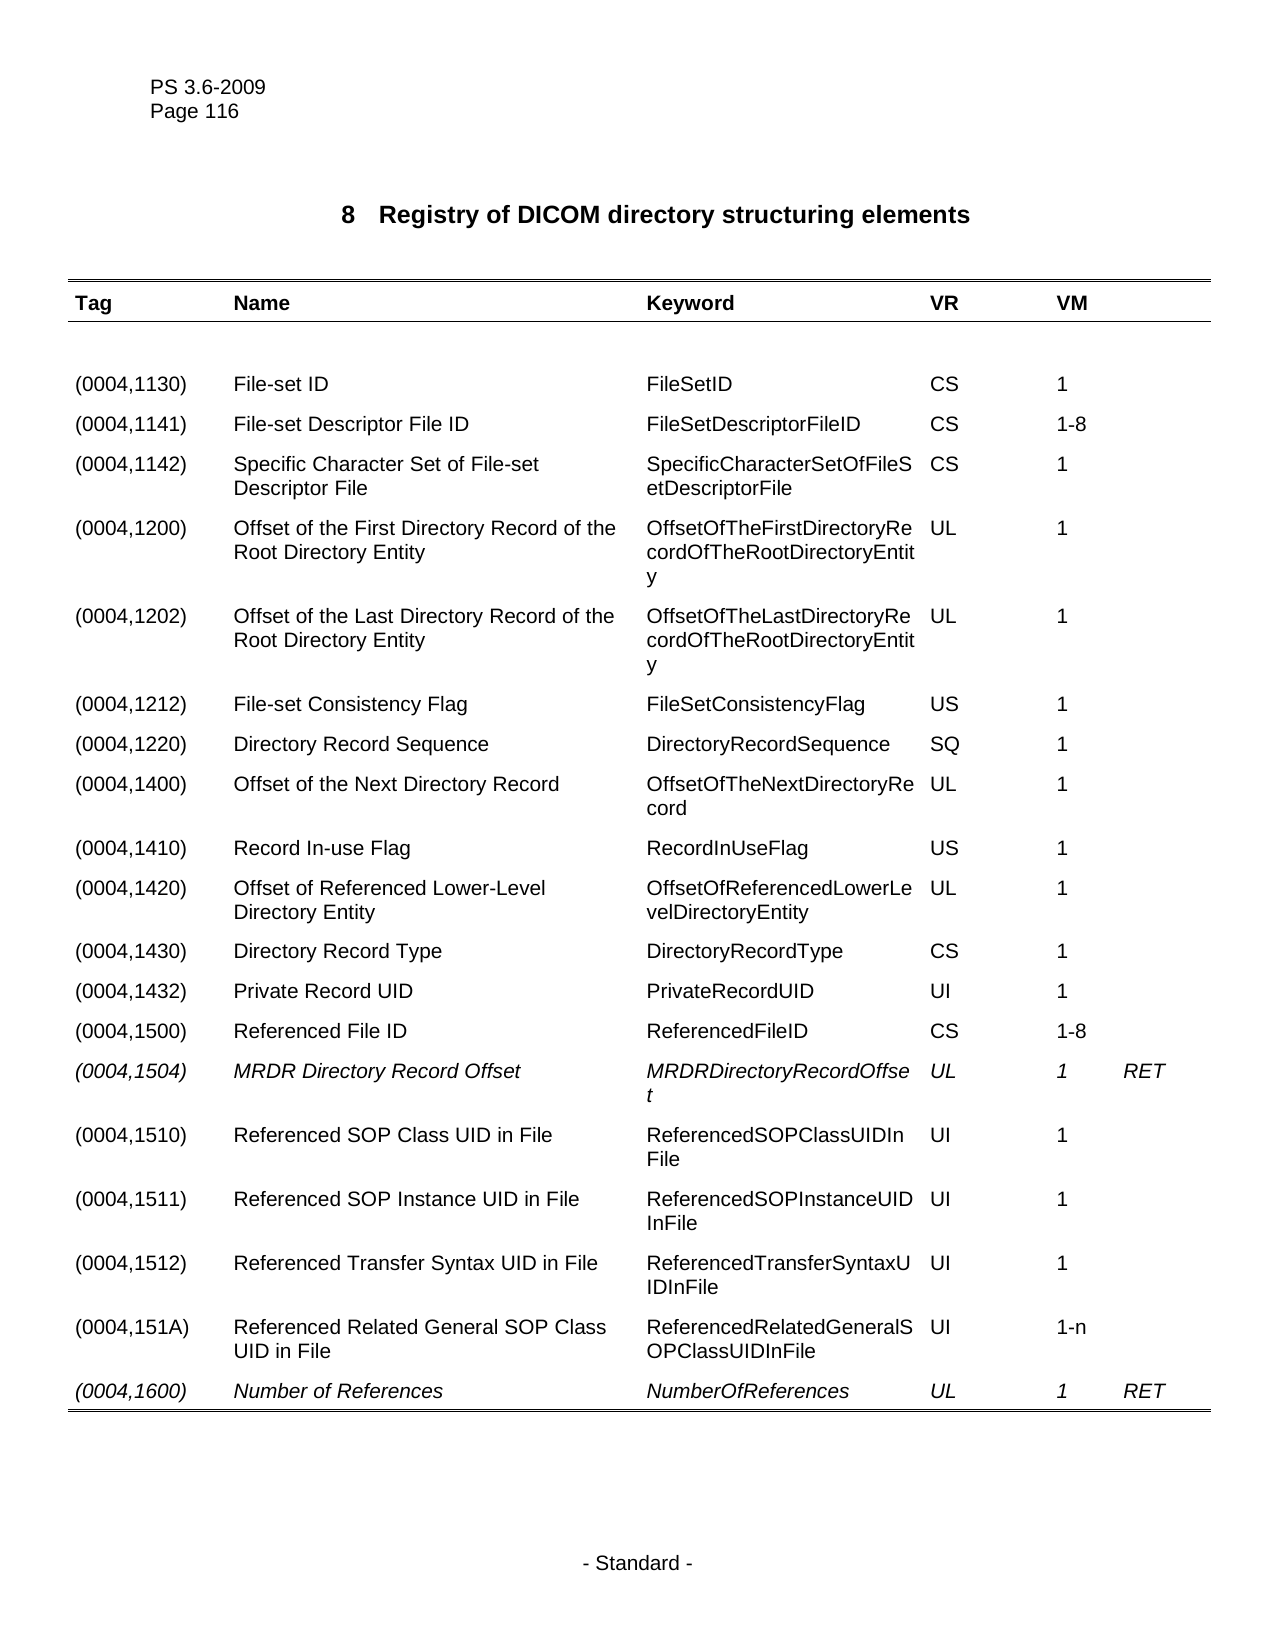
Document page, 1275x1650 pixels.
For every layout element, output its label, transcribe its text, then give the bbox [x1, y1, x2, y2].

table_cell Referenced SOP Instance UID in File [226, 1178, 639, 1241]
table_cell ReferencedSOPInstanceUIDInFile [639, 1178, 923, 1241]
table_cell [226, 322, 639, 362]
table_cell (0004,1432) [68, 970, 226, 1009]
table_cell UI [923, 970, 1049, 1009]
table_cell SpecificCharacterSetOfFileSetDescriptorFile [639, 442, 923, 506]
table_cell Referenced Related General SOP Class UID in File [226, 1305, 639, 1369]
table_cell [1116, 442, 1211, 506]
table_cell [923, 322, 1049, 362]
table_cell (0004,1430) [68, 930, 226, 969]
table_cell Private Record UID [226, 970, 639, 1009]
table_cell 1 [1049, 594, 1116, 682]
table_cell 1 [1049, 442, 1116, 506]
table_cell FileSetID [639, 362, 923, 402]
table_cell CS [923, 362, 1049, 402]
table_cell PrivateRecordUID [639, 970, 923, 1009]
table_cell File-set ID [226, 362, 639, 402]
table_cell [1116, 1010, 1211, 1049]
table_cell UL [923, 1050, 1049, 1113]
table_cell Offset of Referenced Lower-Level Directory Entity [226, 866, 639, 930]
table_cell UL [923, 506, 1049, 594]
table_header Keyword [639, 282, 923, 321]
table_cell [1049, 322, 1116, 362]
table_cell (0004,1510) [68, 1114, 226, 1177]
table_cell (0004,1410) [68, 826, 226, 866]
table_cell UI [923, 1241, 1049, 1305]
table_cell (0004,1142) [68, 442, 226, 506]
table_cell 1 [1049, 506, 1116, 594]
table_cell 1-8 [1049, 1010, 1116, 1049]
table_cell (0004,1200) [68, 506, 226, 594]
table_cell UL [923, 762, 1049, 826]
table_cell (0004,1504) [68, 1050, 226, 1113]
table_cell File-set Consistency Flag [226, 682, 639, 722]
table_cell ReferencedSOPClassUIDInFile [639, 1114, 923, 1177]
table_cell ReferencedRelatedGeneralSOPClassUIDInFile [639, 1305, 923, 1369]
table_cell OffsetOfTheFirstDirectoryRecordOfTheRootDirectoryEntity [639, 506, 923, 594]
table_cell DirectoryRecordSequence [639, 722, 923, 762]
table_cell [1116, 506, 1211, 594]
table_cell (0004,1202) [68, 594, 226, 682]
table_cell Referenced SOP Class UID in File [226, 1114, 639, 1177]
table_cell 1 [1049, 682, 1116, 722]
table_cell (0004,1212) [68, 682, 226, 722]
table_cell Specific Character Set of File-set Descriptor File [226, 442, 639, 506]
table_cell [1116, 362, 1211, 402]
table_cell Offset of the Next Directory Record [226, 762, 639, 826]
table_cell File-set Descriptor File ID [226, 402, 639, 442]
table_cell OffsetOfReferencedLowerLevelDirectoryEntity [639, 866, 923, 930]
table_cell 1 [1049, 1114, 1116, 1177]
table_cell (0004,1500) [68, 1010, 226, 1049]
table_cell 1-n [1049, 1305, 1116, 1369]
table_cell 1 [1049, 826, 1116, 866]
table_cell [68, 322, 226, 362]
table_cell (0004,1400) [68, 762, 226, 826]
table_cell 1 [1049, 866, 1116, 930]
table_cell RET [1116, 1369, 1211, 1409]
table_cell CS [923, 402, 1049, 442]
table_cell CS [923, 930, 1049, 969]
table_cell (0004,1420) [68, 866, 226, 930]
table_header [1116, 282, 1211, 321]
table_cell UI [923, 1178, 1049, 1241]
table_cell [1116, 970, 1211, 1009]
table_cell (0004,1141) [68, 402, 226, 442]
table_cell ReferencedFileID [639, 1010, 923, 1049]
table_cell Referenced Transfer Syntax UID in File [226, 1241, 639, 1305]
table_cell Record In-use Flag [226, 826, 639, 866]
table_cell Number of References [226, 1369, 639, 1409]
table_cell MRDR Directory Record Offset [226, 1050, 639, 1113]
table_cell (0004,1511) [68, 1178, 226, 1241]
subtitle 8 Registry of DICOM directory structuring elements [187, 200, 1125, 229]
table_cell Offset of the First Directory Record of the Root Directory Entity [226, 506, 639, 594]
table_cell MRDRDirectoryRecordOffset [639, 1050, 923, 1113]
table_cell (0004,1600) [68, 1369, 226, 1409]
table_cell Offset of the Last Directory Record of the Root Directory Entity [226, 594, 639, 682]
table_cell Referenced File ID [226, 1010, 639, 1049]
table_header Name [226, 282, 639, 321]
table_cell SQ [923, 722, 1049, 762]
table_cell [1116, 1305, 1211, 1369]
table_cell [1116, 762, 1211, 826]
table_cell 1 [1049, 362, 1116, 402]
table_cell US [923, 826, 1049, 866]
table_cell 1 [1049, 970, 1116, 1009]
table_cell 1 [1049, 762, 1116, 826]
table_cell OffsetOfTheNextDirectoryRecord [639, 762, 923, 826]
table_cell [1116, 402, 1211, 442]
table_cell DirectoryRecordType [639, 930, 923, 969]
table_cell RET [1116, 1050, 1211, 1113]
table_cell UI [923, 1114, 1049, 1177]
table_cell FileSetDescriptorFileID [639, 402, 923, 442]
table_cell 1 [1049, 1241, 1116, 1305]
table_cell ReferencedTransferSyntaxUIDInFile [639, 1241, 923, 1305]
table_cell [1116, 722, 1211, 762]
table_cell 1 [1049, 1178, 1116, 1241]
table_cell NumberOfReferences [639, 1369, 923, 1409]
table_cell US [923, 682, 1049, 722]
table_cell UI [923, 1305, 1049, 1369]
table_cell [1116, 682, 1211, 722]
table_cell 1 [1049, 722, 1116, 762]
table_cell [1116, 594, 1211, 682]
table_cell [639, 322, 923, 362]
table_cell FileSetConsistencyFlag [639, 682, 923, 722]
table_cell [1116, 826, 1211, 866]
table_cell (0004,1130) [68, 362, 226, 402]
table_cell (0004,151A) [68, 1305, 226, 1369]
table_cell RecordInUseFlag [639, 826, 923, 866]
table_cell 1 [1049, 1369, 1116, 1409]
table_cell UL [923, 594, 1049, 682]
table_cell [1116, 1241, 1211, 1305]
table_cell UL [923, 866, 1049, 930]
table_cell CS [923, 1010, 1049, 1049]
table_cell [1116, 322, 1211, 362]
table_cell (0004,1220) [68, 722, 226, 762]
table_cell OffsetOfTheLastDirectoryRecordOfTheRootDirectoryEntity [639, 594, 923, 682]
table_cell 1-8 [1049, 402, 1116, 442]
table_cell UL [923, 1369, 1049, 1409]
table_header Tag [68, 282, 226, 321]
table_cell Directory Record Sequence [226, 722, 639, 762]
table_cell [1116, 930, 1211, 969]
table_header VM [1049, 282, 1116, 321]
table_cell (0004,1512) [68, 1241, 226, 1305]
table_cell CS [923, 442, 1049, 506]
table_cell 1 [1049, 930, 1116, 969]
table_cell 1 [1049, 1050, 1116, 1113]
table_cell [1116, 1114, 1211, 1177]
table_header VR [923, 282, 1049, 321]
table_cell [1116, 1178, 1211, 1241]
table_cell [1116, 866, 1211, 930]
table_cell Directory Record Type [226, 930, 639, 969]
